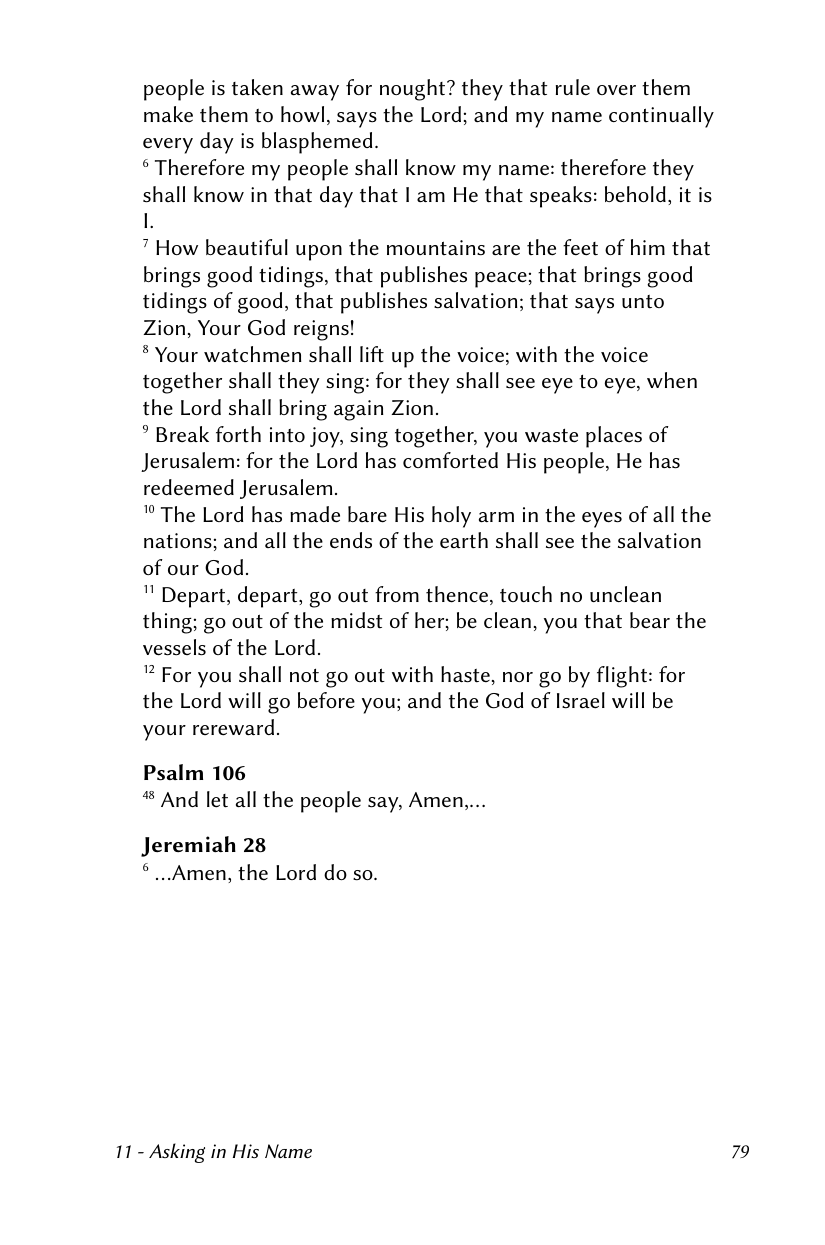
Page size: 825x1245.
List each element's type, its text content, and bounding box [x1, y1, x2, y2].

text 10 The Lord has made bare His holy arm in the eyes of all the nations; and all the ends of the earth shall see the salvation of our God. [142, 502, 720, 581]
text people is taken away for nought? they that rule over them make them to howl, says the Lord; and my name continually every day is blasphemed. [142, 75, 720, 154]
text 48 And let all the people say, Amen,... [142, 787, 720, 813]
text 7 How beautiful upon the mountains are the feet of him that brings good tidings, that publishes peace; that brings good tidings of good, that publishes salvation; that says unto Zion, Your God reigns! [142, 235, 720, 341]
text Jeremiah 28 [142, 832, 750, 858]
text 9 Break forth into joy, sing together, you waste places of Jerusalem: for the Lord has comforted His people, He has redeemed Jerusalem. [142, 422, 720, 501]
text 8 Your watchmen shall lift up the voice; with the voice together shall they sing: for they shall see eye to eye, when the Lord shall bring again Zion. [142, 342, 720, 421]
text 11 Depart, depart, go out from thence, touch no unclean thing; go out of the midst of her; be clean, you that bear the vessels of the Lord. [142, 582, 720, 661]
text 6 ...Amen, the Lord do so. [142, 859, 720, 886]
text Psalm 106 [142, 759, 750, 786]
text 12 For you shall not go out with haste, nor go by flight: for the Lord will go before you; and the God of Israel will be your rereward. [142, 662, 720, 741]
text 6 Therefore my people shall know my name: therefore they shall know in that day that I am He that speaks: behold, it is I. [142, 155, 720, 234]
